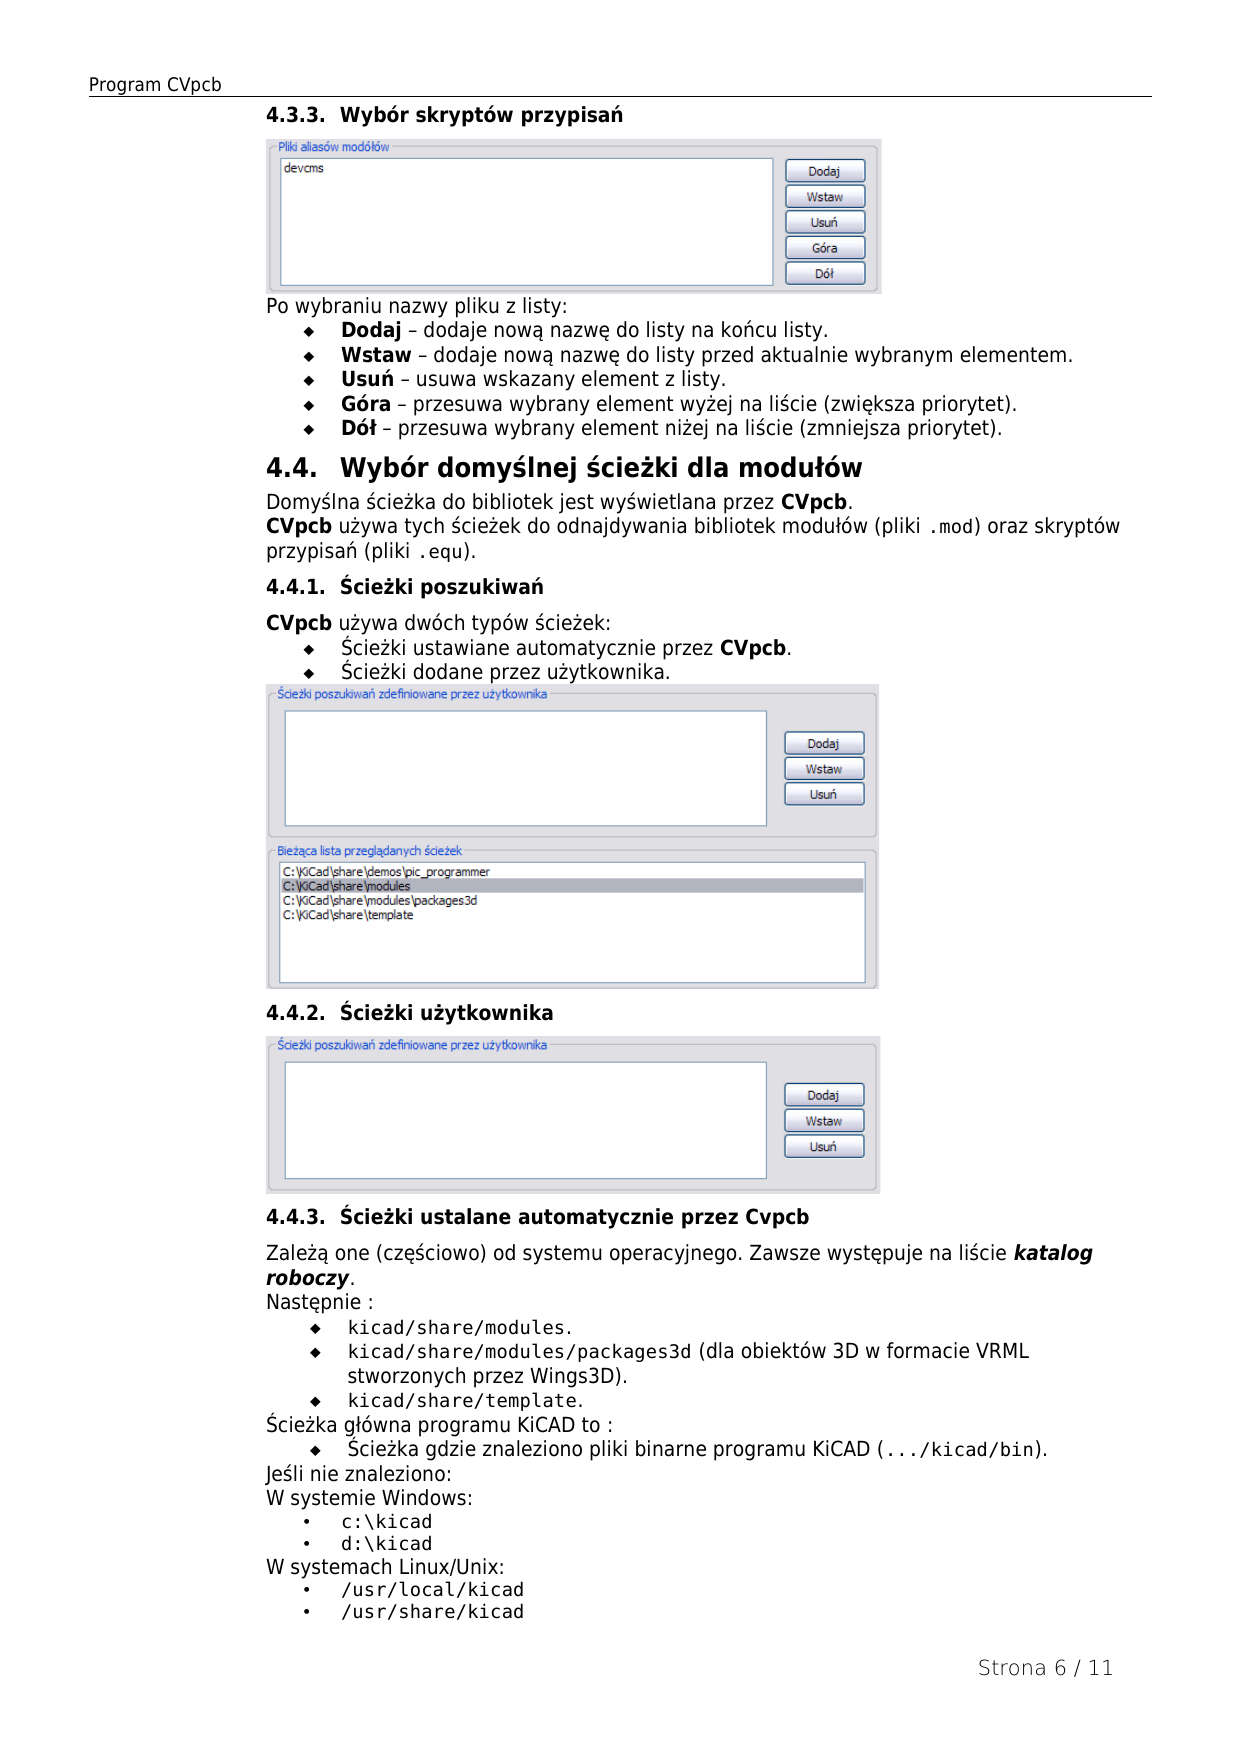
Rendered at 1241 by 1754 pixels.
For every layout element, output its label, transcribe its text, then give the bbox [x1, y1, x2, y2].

subtitle Wybór domyślnej ścieżki dla modułów [266, 452, 1152, 484]
text Zależą one (częściowo) od systemu operacyjnego. Zawsze występuje na liście katalog roboczy. [266, 1241, 1152, 1290]
list Ścieżka gdzie znaleziono pliki binarne programu KiCAD (.../kicad/bin). [310, 1437, 1152, 1462]
text Ścieżka główna programu KiCAD to : [266, 1413, 1152, 1437]
text Domyślna ścieżka do bibliotek jest wyświetlana przez CVpcb. [266, 490, 1152, 514]
text Jeśli nie znaleziono: [266, 1462, 1152, 1486]
list Ścieżki ustawiane automatycznie przez CVpcb. [303, 636, 1152, 660]
text CVpcb używa dwóch typów ścieżek: [266, 611, 1152, 636]
list Wstaw – dodaje nową nazwę do listy przed aktualnie wybranym elementem. [303, 343, 1152, 367]
list Góra – przesuwa wybrany element wyżej na liście (zwiększa priorytet). [303, 392, 1152, 416]
subtitle Ścieżki poszukiwań [266, 575, 1152, 599]
subtitle Wybór skryptów przypisań [266, 103, 1152, 128]
text W systemie Windows: [266, 1486, 1152, 1511]
list Dół – przesuwa wybrany element niżej na liście (zmniejsza priorytet). [303, 416, 1152, 441]
list c:\kicad [303, 1511, 1152, 1533]
list kicad/share/template. [310, 1388, 1152, 1413]
text Po wybraniu nazwy pliku z listy: [266, 294, 1152, 318]
list Usuń – usuwa wskazany element z listy. [303, 367, 1152, 392]
list d:\kicad [303, 1533, 1152, 1554]
list Ścieżki dodane przez użytkownika. [303, 660, 1152, 685]
list /usr/local/kicad [303, 1579, 1152, 1601]
list /usr/share/kicad [303, 1601, 1152, 1623]
subtitle Ścieżki ustalane automatycznie przez Cvpcb [266, 1205, 1152, 1229]
text W systemach Linux/Unix: [266, 1554, 1152, 1579]
text Następnie : [266, 1290, 1152, 1315]
subtitle Ścieżki użytkownika [266, 1001, 1152, 1025]
list Dodaj – dodaje nową nazwę do listy na końcu listy. [303, 318, 1152, 343]
text CVpcb używa tych ścieżek do odnajdywania bibliotek modułów (pliki .mod) oraz skryptów przypisań (pliki .equ). [266, 514, 1152, 563]
list kicad/share/modules/packages3d (dla obiektów 3D w formacie VRML stworzonych przez Wings3D). [310, 1339, 1152, 1388]
list kicad/share/modules. [310, 1315, 1152, 1339]
